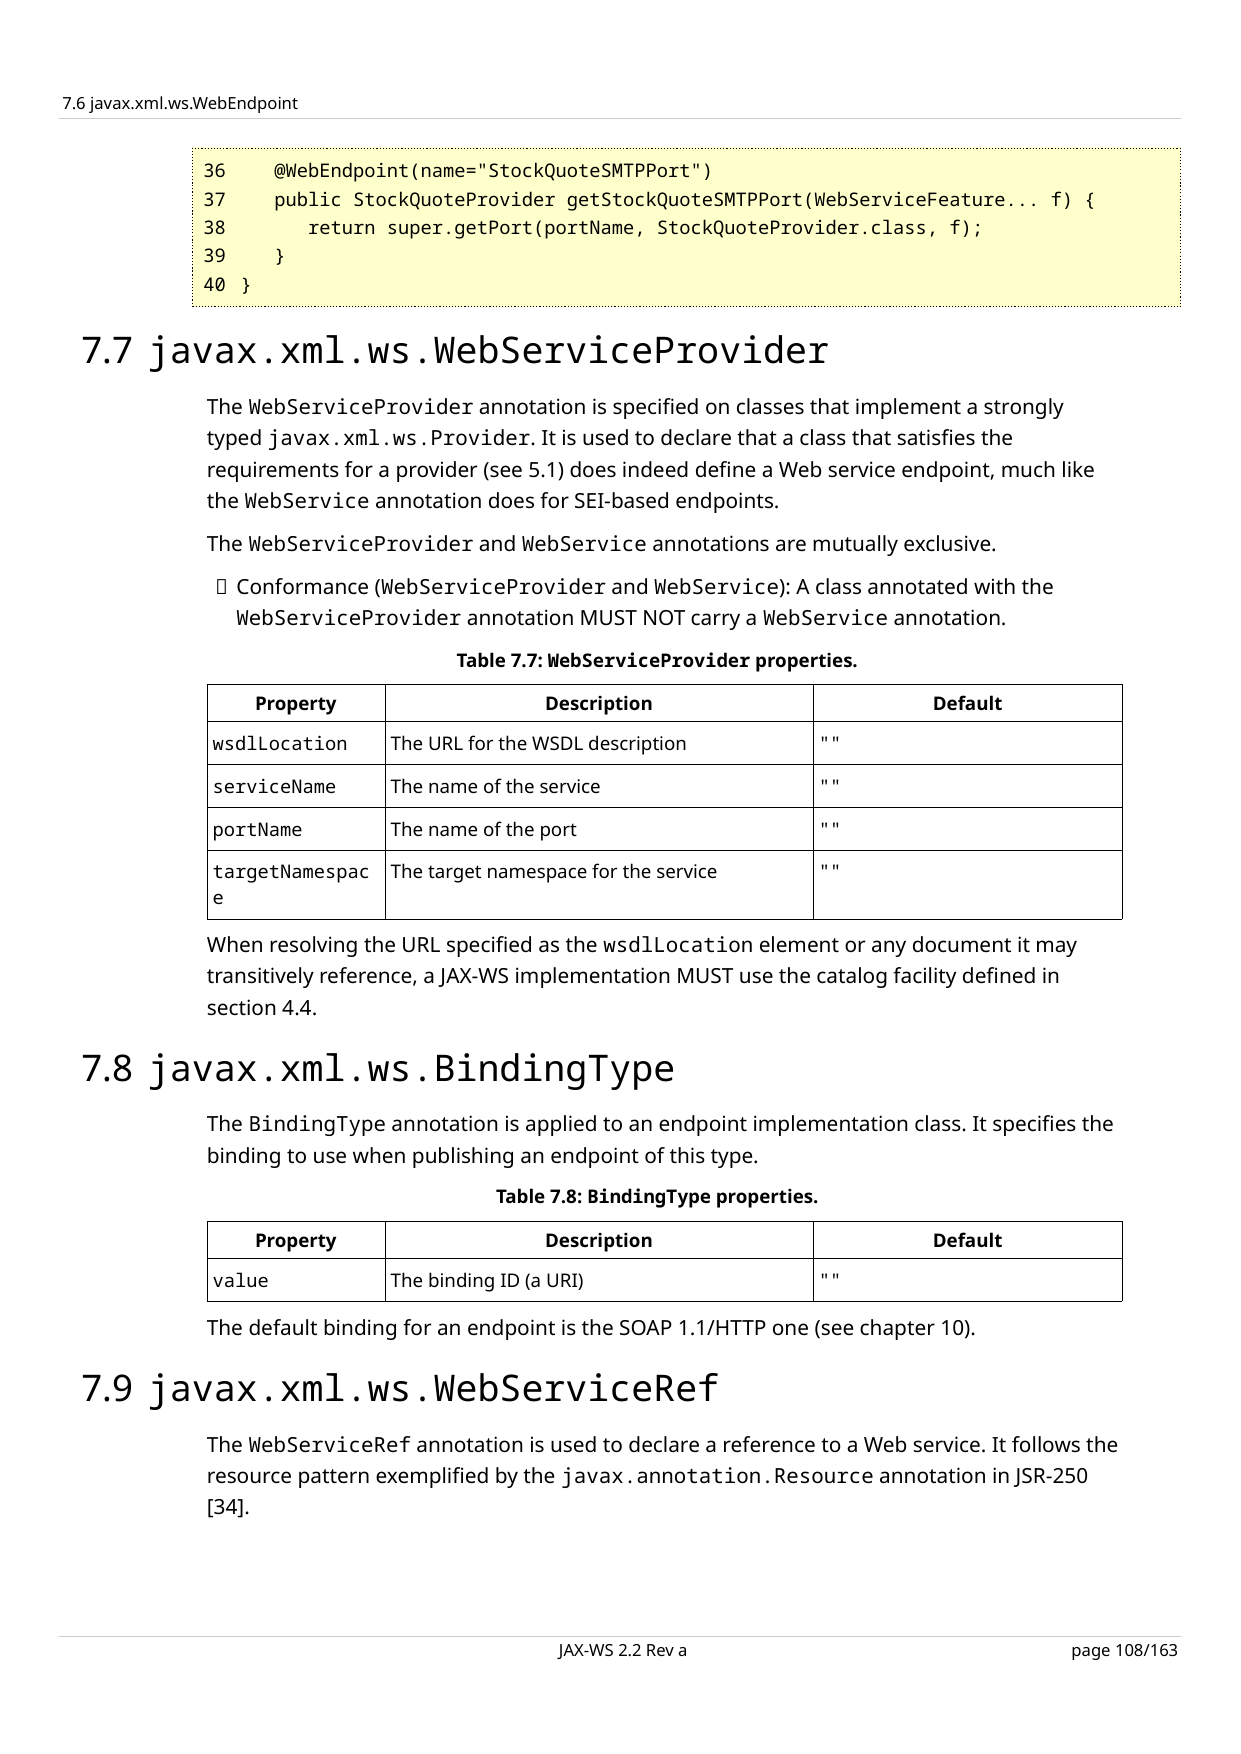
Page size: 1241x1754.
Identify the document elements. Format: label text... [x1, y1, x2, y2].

list } [192, 261, 1181, 307]
table_cell The target namespace for the service [386, 851, 813, 918]
table_cell "" [814, 765, 1122, 807]
list Conformance (WebServiceProvider and WebService): A class annotated with the WebServiceProvider annotation MUST NOT carry a WebService annotation. [221, 572, 1122, 632]
table_cell serviceName [208, 765, 385, 807]
list @WebEndpoint(name="StockQuoteSMTPPort") [192, 147, 1181, 176]
text Table 7.7: WebServiceProvider properties. [192, 647, 1122, 672]
subtitle javax.xml.ws.WebServiceProvider [133, 324, 1181, 374]
table_header Description [386, 685, 813, 721]
list public StockQuoteProvider getStockQuoteSMTPPort(WebServiceFeature... f) { [192, 176, 1181, 204]
table_cell The name of the port [386, 808, 813, 850]
table_cell "" [814, 1259, 1122, 1301]
table_cell "" [814, 808, 1122, 850]
list return super.getPort(portName, StockQuoteProvider.class, f); [192, 204, 1181, 233]
table_header Property [208, 685, 385, 721]
table_cell targetNamespace [208, 851, 385, 918]
table_header Description [386, 1222, 813, 1258]
table_cell "" [814, 722, 1122, 764]
text The default binding for an endpoint is the SOAP 1.1/HTTP one (see chapter 10). [207, 1313, 1122, 1341]
text The WebServiceProvider annotation is specified on classes that implement a strongly typed javax.xml.ws.Provider. It is used to declare that a class that satisfies the requirements for a provider (see 5.1) does indeed define a Web service endpoint, much like the WebService annotation does for SEI-based endpoints. [207, 392, 1122, 514]
table_cell The URL for the WSDL description [386, 722, 813, 764]
text The WebServiceProvider and WebService annotations are mutually exclusive. [207, 529, 1122, 557]
table_cell The binding ID (a URI) [386, 1259, 813, 1301]
subtitle javax.xml.ws.BindingType [133, 1042, 1181, 1092]
table_cell "" [814, 851, 1122, 918]
table_header Property [208, 1222, 385, 1258]
table_cell The name of the service [386, 765, 813, 807]
text The WebServiceRef annotation is used to declare a reference to a Web service. It follows the resource pattern exemplified by the javax.annotation.Resource annotation in JSR-250 [34]. [207, 1430, 1122, 1521]
table_cell wsdlLocation [208, 722, 385, 764]
table_cell value [208, 1259, 385, 1301]
table_header Default [814, 1222, 1122, 1258]
table_cell portName [208, 808, 385, 850]
subtitle javax.xml.ws.WebServiceRef [133, 1362, 1181, 1412]
list } [192, 233, 1181, 261]
text The BindingType annotation is applied to an endpoint implementation class. It specifies the binding to use when publishing an endpoint of this type. [207, 1109, 1122, 1169]
table_header Default [814, 685, 1122, 721]
text Table 7.8: BindingType properties. [192, 1184, 1122, 1209]
text When resolving the URL specified as the wsdlLocation element or any document it may transitively reference, a JAX-WS implementation MUST use the catalog facility defined in section 4.4. [207, 930, 1122, 1021]
